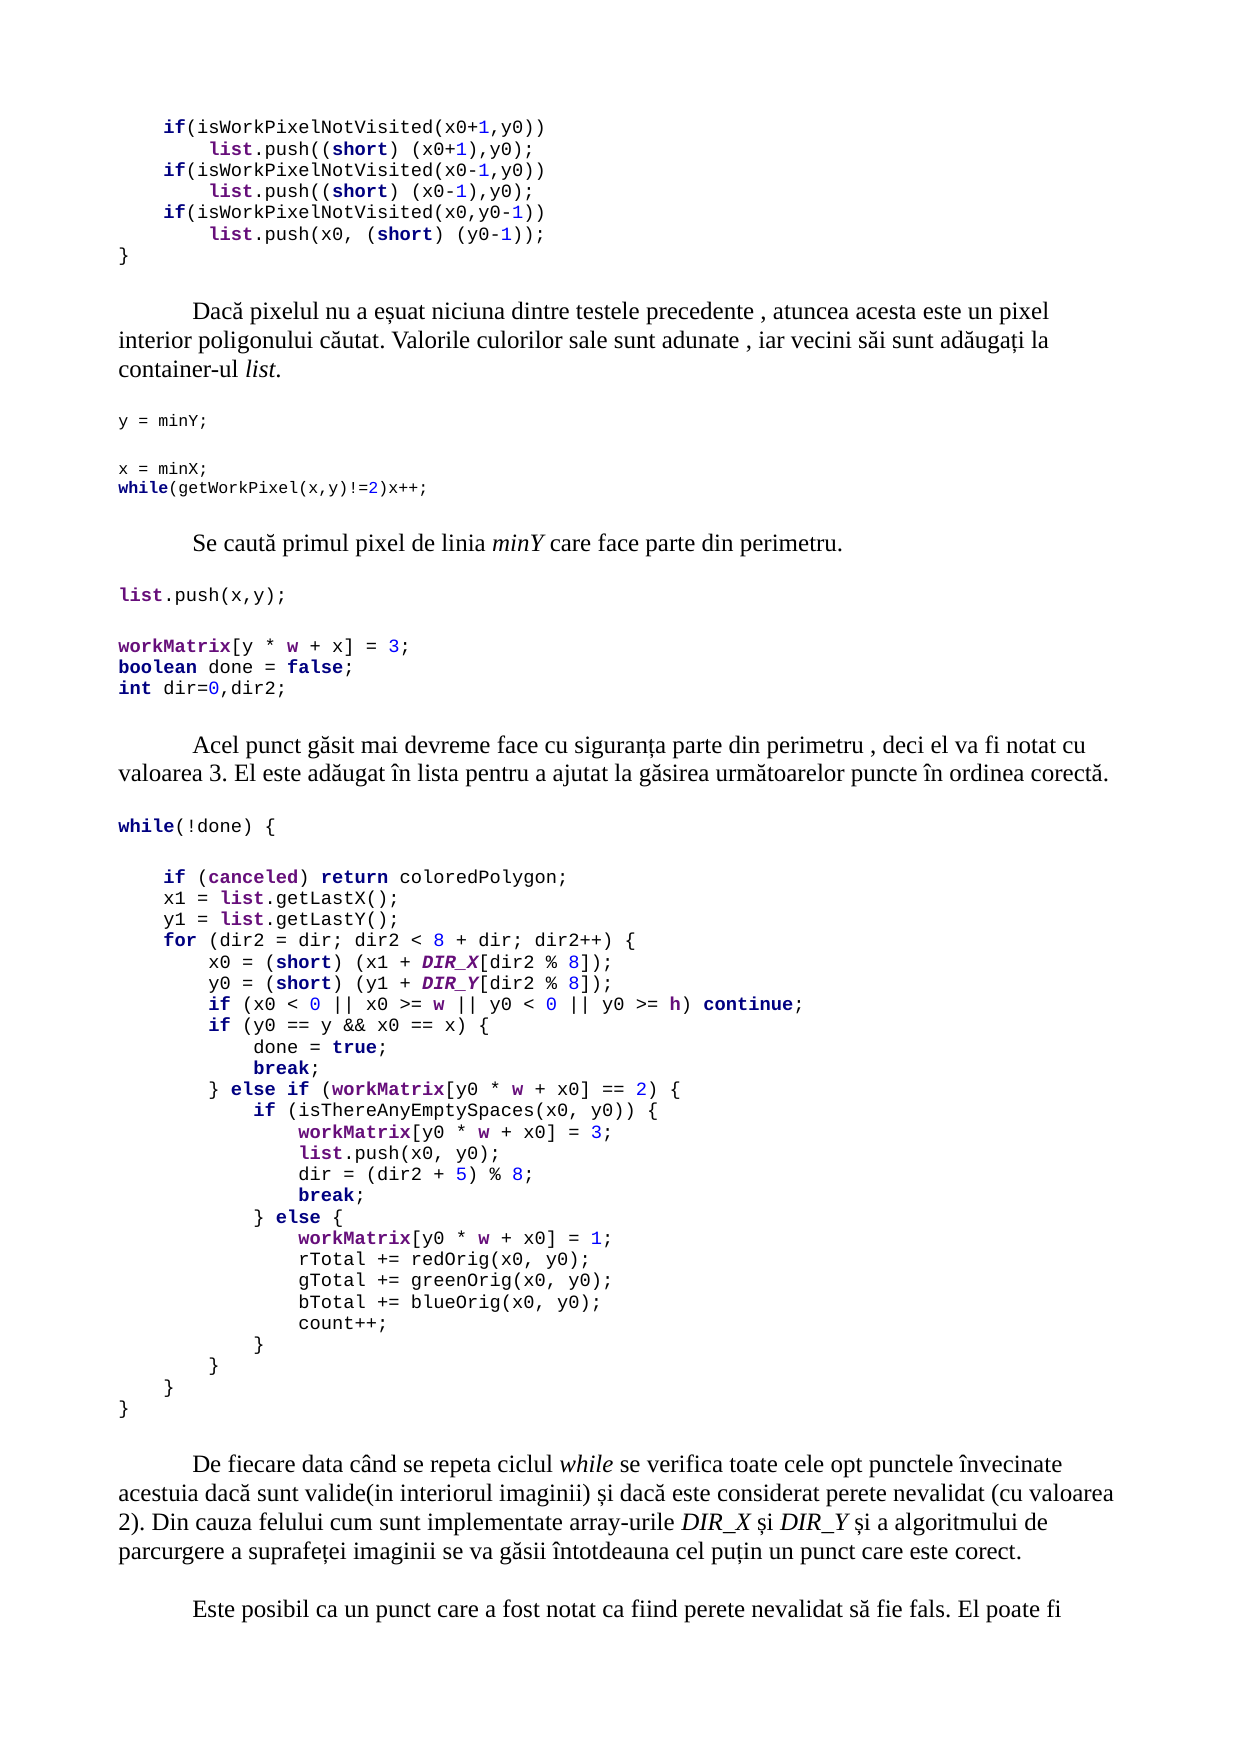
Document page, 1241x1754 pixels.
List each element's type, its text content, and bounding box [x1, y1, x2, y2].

text } else { [118, 1207, 1122, 1229]
text list.push(x0, y0); [118, 1144, 1122, 1165]
text while(!done) { [118, 817, 1122, 838]
text Acel punct găsit mai devreme face cu siguranța parte din perimetru , deci el va fi notat cu valoarea 3. El este adăugat în lista pentru a ajutat la găsirea următoarelor puncte în ordinea corectă. [118, 730, 1122, 787]
text while(getWorkPixel(x,y)!=2)x++; [118, 479, 1122, 498]
text gTotal += greenOrig(x0, y0); [118, 1271, 1122, 1292]
text x1 = list.getLastX(); [118, 889, 1122, 910]
text boolean done = false; [118, 658, 1122, 679]
text x0 = (short) (x1 + DIR_X[dir2 % 8]); [118, 952, 1122, 974]
text list.push(x,y); [118, 586, 1122, 607]
text count++; [118, 1314, 1122, 1335]
text workMatrix[y0 * w + x0] = 3; [118, 1122, 1122, 1144]
text } else if (workMatrix[y0 * w + x0] == 2) { [118, 1080, 1122, 1101]
text workMatrix[y0 * w + x0] = 1; [118, 1229, 1122, 1250]
text Se caută primul pixel de linia minY care face parte din perimetru. [118, 528, 1122, 556]
text y0 = (short) (y1 + DIR_Y[dir2 % 8]); [118, 974, 1122, 995]
text break; [118, 1059, 1122, 1080]
text break; [118, 1186, 1122, 1207]
text if(isWorkPixelNotVisited(x0+1,y0)) [118, 118, 1122, 139]
text Este posibil ca un punct care a fost notat ca fiind perete nevalidat să fie fals. El poate fi [118, 1594, 1122, 1623]
text if (y0 == y && x0 == x) { [118, 1016, 1122, 1037]
text De fiecare data când se repeta ciclul while se verifica toate cele opt punctele învecinate acestuia dacă sunt valide(in interiorul imaginii) și dacă este considerat perete nevalidat (cu valoarea 2). Din cauza felului cum sunt implementate array-urile DIR_X și DIR_Y și a algoritmului de parcurgere a suprafeței imaginii se va găsii întotdeauna cel puțin un punct care este corect. [118, 1449, 1122, 1564]
text if (isThereAnyEmptySpaces(x0, y0)) { [118, 1101, 1122, 1122]
text if (x0 < 0 || x0 >= w || y0 < 0 || y0 >= h) continue; [118, 995, 1122, 1016]
text } [118, 1335, 1122, 1356]
text list.push((short) (x0+1),y0); [118, 139, 1122, 161]
text list.push((short) (x0-1),y0); [118, 182, 1122, 203]
text done = true; [118, 1037, 1122, 1059]
text x = minX; [118, 460, 1122, 479]
text bTotal += blueOrig(x0, y0); [118, 1292, 1122, 1314]
text workMatrix[y * w + x] = 3; [118, 637, 1122, 658]
text } [118, 1377, 1122, 1399]
text for (dir2 = dir; dir2 < 8 + dir; dir2++) { [118, 931, 1122, 952]
text } [118, 246, 1122, 267]
text int dir=0,dir2; [118, 679, 1122, 700]
text list.push(x0, (short) (y0-1)); [118, 224, 1122, 246]
text rTotal += redOrig(x0, y0); [118, 1250, 1122, 1271]
text } [118, 1399, 1122, 1420]
text y1 = list.getLastY(); [118, 910, 1122, 931]
text if (canceled) return coloredPolygon; [118, 867, 1122, 889]
text } [118, 1356, 1122, 1377]
text if(isWorkPixelNotVisited(x0,y0-1)) [118, 203, 1122, 224]
text dir = (dir2 + 5) % 8; [118, 1165, 1122, 1186]
text if(isWorkPixelNotVisited(x0-1,y0)) [118, 161, 1122, 182]
text y = minY; [118, 412, 1122, 431]
text Dacă pixelul nu a eșuat niciuna dintre testele precedente , atuncea acesta este un pixel interior poligonului căutat. Valorile culorilor sale sunt adunate , iar vecini săi sunt adăugați la container-ul list. [118, 296, 1122, 383]
